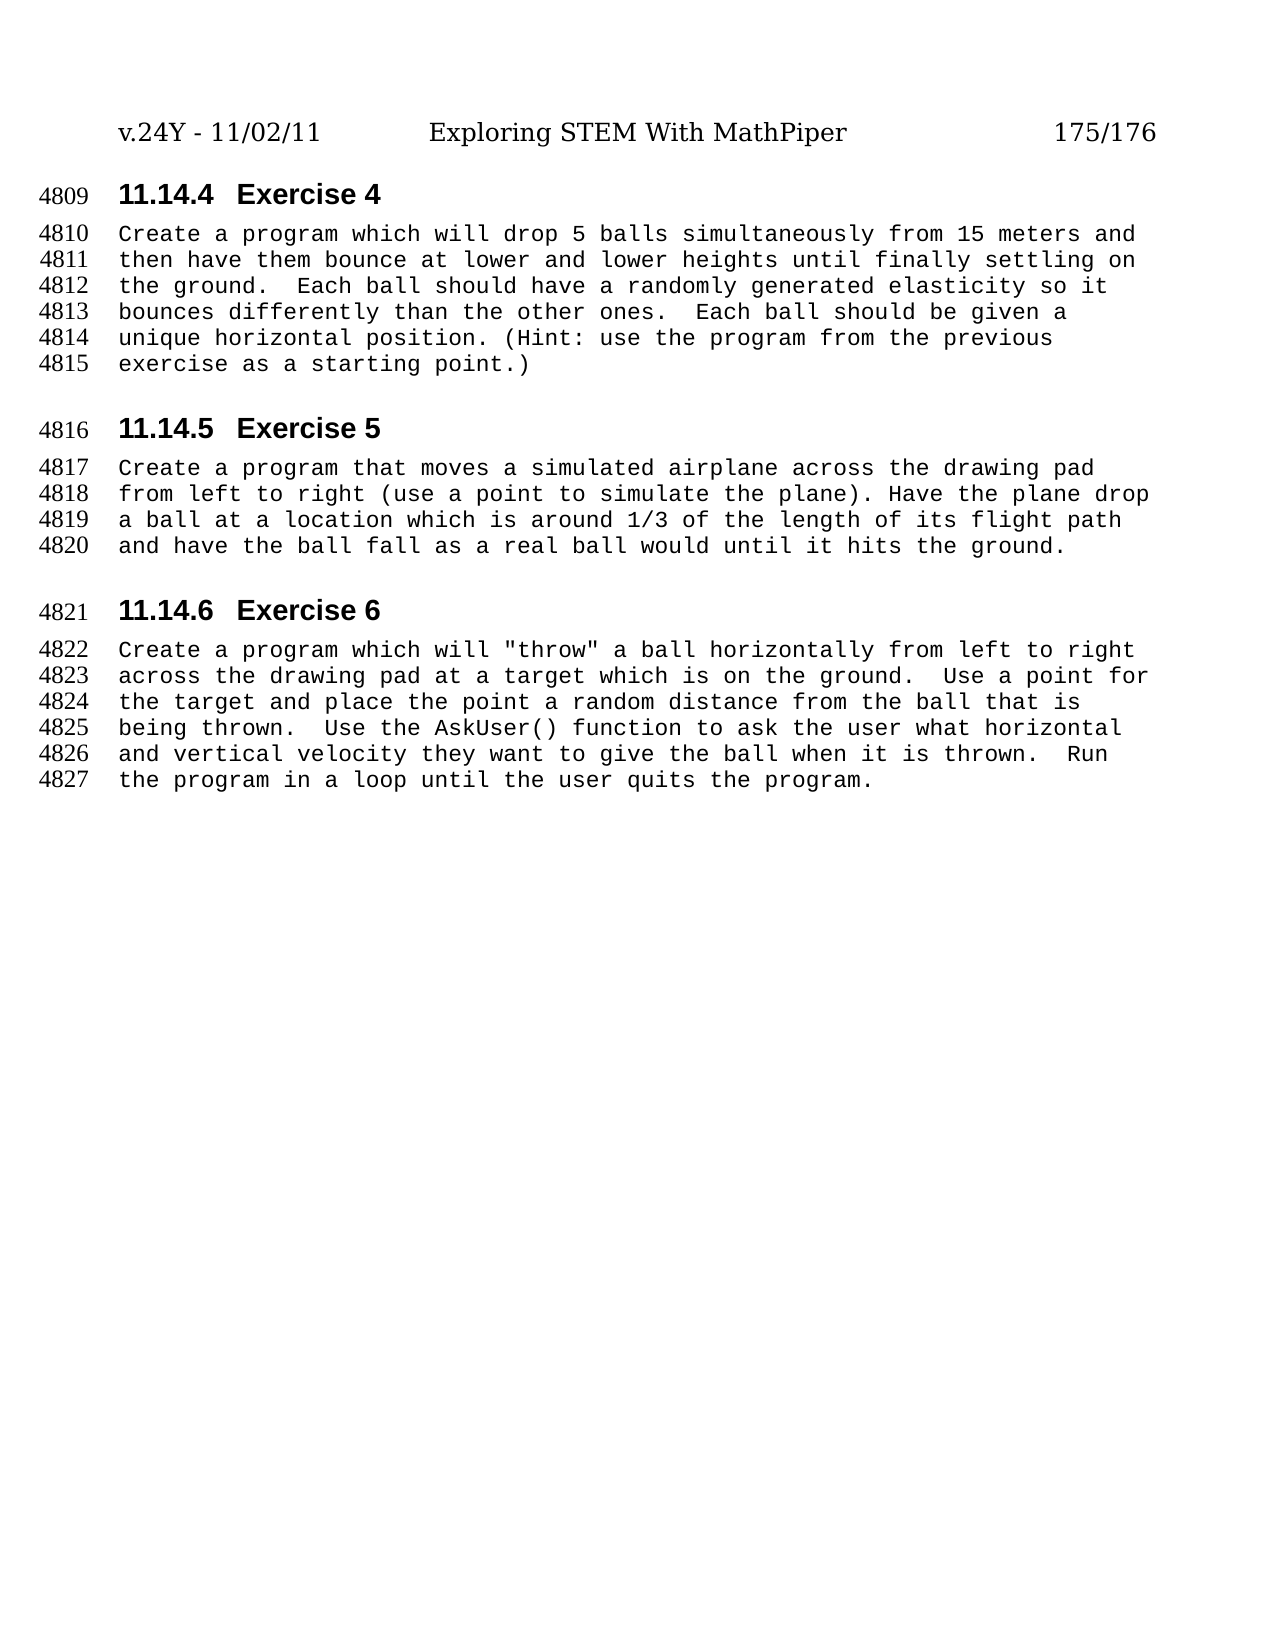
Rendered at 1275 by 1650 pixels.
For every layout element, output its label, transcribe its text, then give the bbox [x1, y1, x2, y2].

text Create a program which will "throw" a ball horizontally from left to right across the drawing pad at a target which is on the ground. Use a point for the target and place the point a random distance from the ball that is being thrown. Use the AskUser() function to ask the user what horizontal and vertical velocity they want to give the ball when it is thrown. Run the program in a loop until the user quits the program. [118, 639, 1157, 794]
subtitle Exercise 5 [118, 411, 1157, 444]
text Create a program which will drop 5 balls simultaneously from 15 meters and then have them bounce at lower and lower heights until finally settling on the ground. Each ball should have a randomly generated elasticity so it bounces differently than the other ones. Each ball should be given a unique horizontal position. (Hint: use the program from the previous exercise as a starting point.) [118, 222, 1157, 378]
text Create a program that moves a simulated airplane across the drawing pad from left to right (use a point to simulate the plane). Have the plane drop a ball at a location which is around 1/3 of the length of its flight path and have the ball fall as a real ball would until it hits the ground. [118, 456, 1157, 560]
subtitle Exercise 4 [118, 177, 1157, 210]
subtitle Exercise 6 [118, 593, 1157, 627]
